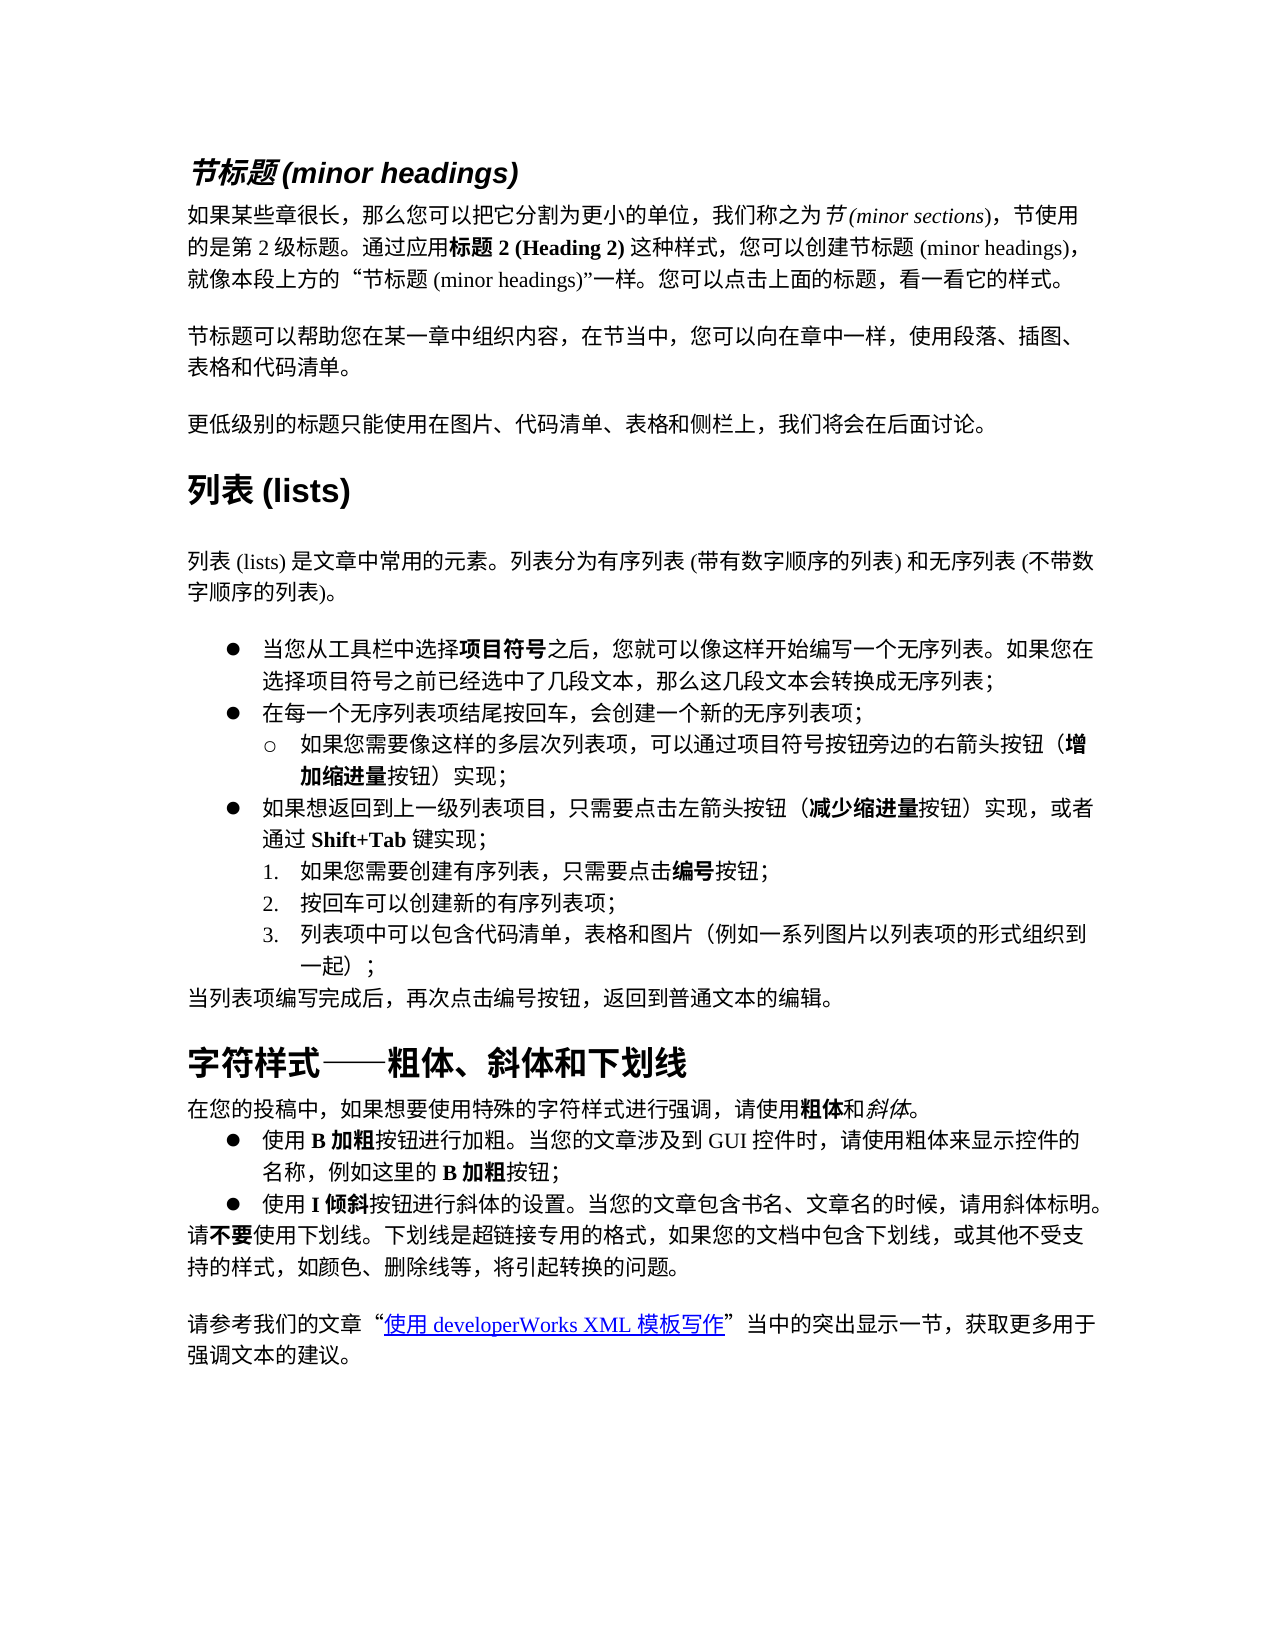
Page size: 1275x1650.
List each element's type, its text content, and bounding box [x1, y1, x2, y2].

list 使用 B 加粗按钮进行加粗。当您的文章涉及到 GUI 控件时，请使用粗体来显示控件的名称，例如这里的 B 加粗按钮； [225, 1123, 1097, 1187]
text 节标题可以帮助您在某一章中组织内容，在节当中，您可以向在章中一样，使用段落、插图、表格和代码清单。 [187, 319, 1097, 382]
text 请不要使用下划线。下划线是超链接专用的格式，如果您的文档中包含下划线，或其他不受支持的样式，如颜色、删除线等，将引起转换的问题。 [187, 1218, 1097, 1282]
list 在每一个无序列表项结尾按回车，会创建一个新的无序列表项； [225, 696, 1097, 727]
list 当您从工具栏中选择项目符号之后，您就可以像这样开始编写一个无序列表。如果您在选择项目符号之前已经选中了几段文本，那么这几段文本会转换成无序列表； [225, 632, 1097, 696]
list 如果想返回到上一级列表项目，只需要点击左箭头按钮（减少缩进量按钮）实现，或者通过 Shift+Tab 键实现； [225, 791, 1097, 854]
list 按回车可以创建新的有序列表项； [262, 886, 1097, 917]
list 如果您需要创建有序列表，只需要点击编号按钮； [262, 854, 1097, 886]
subtitle 列表 (lists) [187, 464, 1097, 512]
list 使用 I 倾斜按钮进行斜体的设置。当您的文章包含书名、文章名的时候，请用斜体标明。 [225, 1187, 1097, 1218]
list 如果您需要像这样的多层次列表项，可以通过项目符号按钮旁边的右箭头按钮（增加缩进量按钮）实现； [262, 727, 1097, 791]
text 更低级别的标题只能使用在图片、代码清单、表格和侧栏上，我们将会在后面讨论。 [187, 407, 1097, 439]
list 列表项中可以包含代码清单，表格和图片（例如一系列图片以列表项的形式组织到一起）； [262, 917, 1097, 981]
text 在您的投稿中，如果想要使用特殊的字符样式进行强调，请使用粗体和斜体。 [187, 1092, 1097, 1123]
text 当列表项编写完成后，再次点击编号按钮，返回到普通文本的编辑。 [187, 981, 1097, 1012]
text 列表 (lists) 是文章中常用的元素。列表分为有序列表 (带有数字顺序的列表) 和无序列表 (不带数字顺序的列表)。 [187, 544, 1097, 607]
text 如果某些章很长，那么您可以把它分割为更小的单位，我们称之为节 (minor sections)，节使用的是第 2 级标题。通过应用标题 2 (Heading 2) 这种样式，您可以创建节标题 (minor headings)，就像本段上方的“节标题 (minor headings)”一样。您可以点击上面的标题，看一看它的样式。 [187, 198, 1097, 293]
subtitle 节标题 (minor headings) [187, 150, 1097, 192]
text 请参考我们的文章“使用 developerWorks XML 模板写作”当中的突出显示一节，获取更多用于强调文本的建议。 [187, 1307, 1097, 1370]
subtitle 字符样式——粗体、斜体和下划线 [187, 1037, 1097, 1085]
